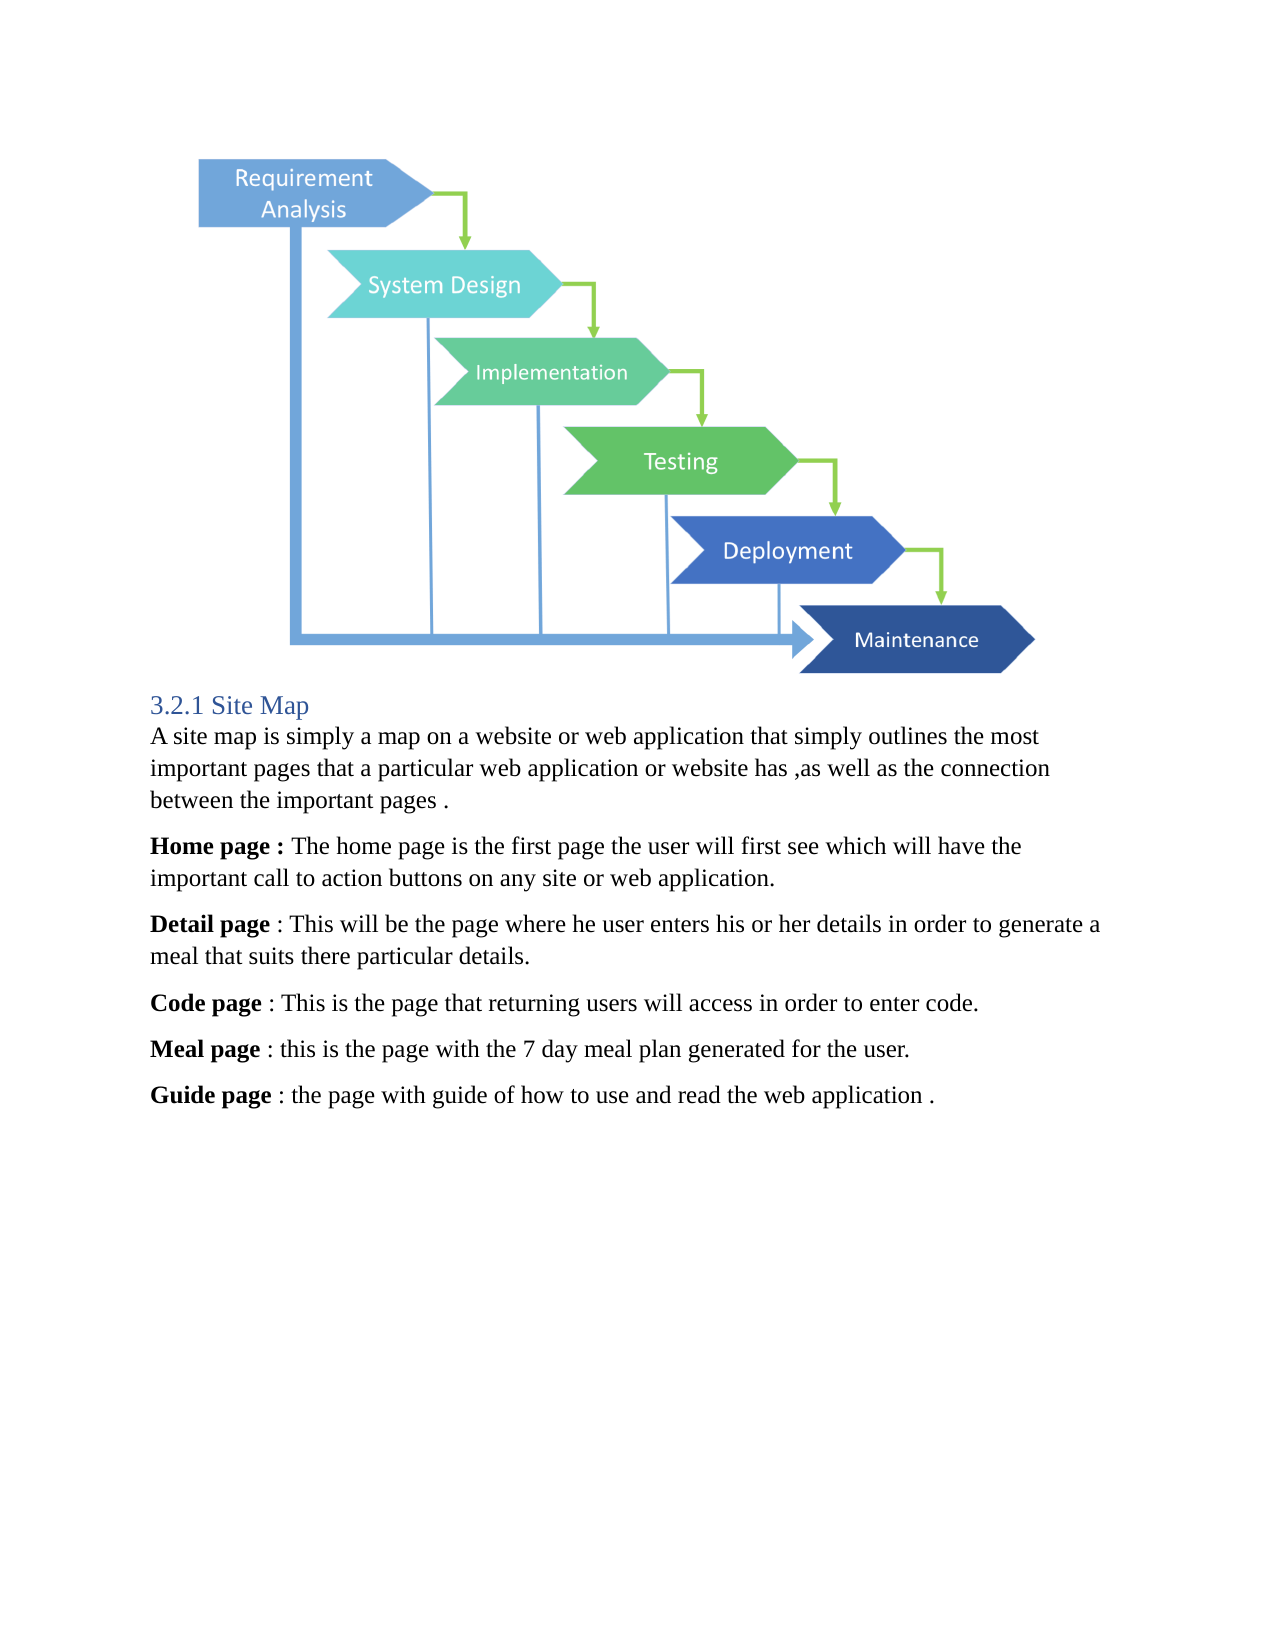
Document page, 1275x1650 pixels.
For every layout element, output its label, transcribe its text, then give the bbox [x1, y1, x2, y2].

picture [147, 139, 1127, 688]
list A site map is simply a map on a website or web application that simply outlines the most important pages that a particular web application or website has ,as well as the connection between the important pages . [150, 722, 1125, 814]
subtitle 3.2.1 Site Map [150, 688, 1125, 720]
list Detail page : This will be the page where he user enters his or her details in order to generate a meal that suits there particular details. [150, 911, 1125, 970]
list Home page : The home page is the first page the user will first see which will have the important call to action buttons on any site or web application. [150, 832, 1125, 892]
list Code page : This is the page that returning users will access in order to enter code. [150, 989, 1125, 1016]
list Meal page : this is the page with the 7 day meal plan generated for the user. [150, 1035, 1125, 1063]
list Guide page : the page with guide of how to use and read the web application . [150, 1081, 1125, 1109]
